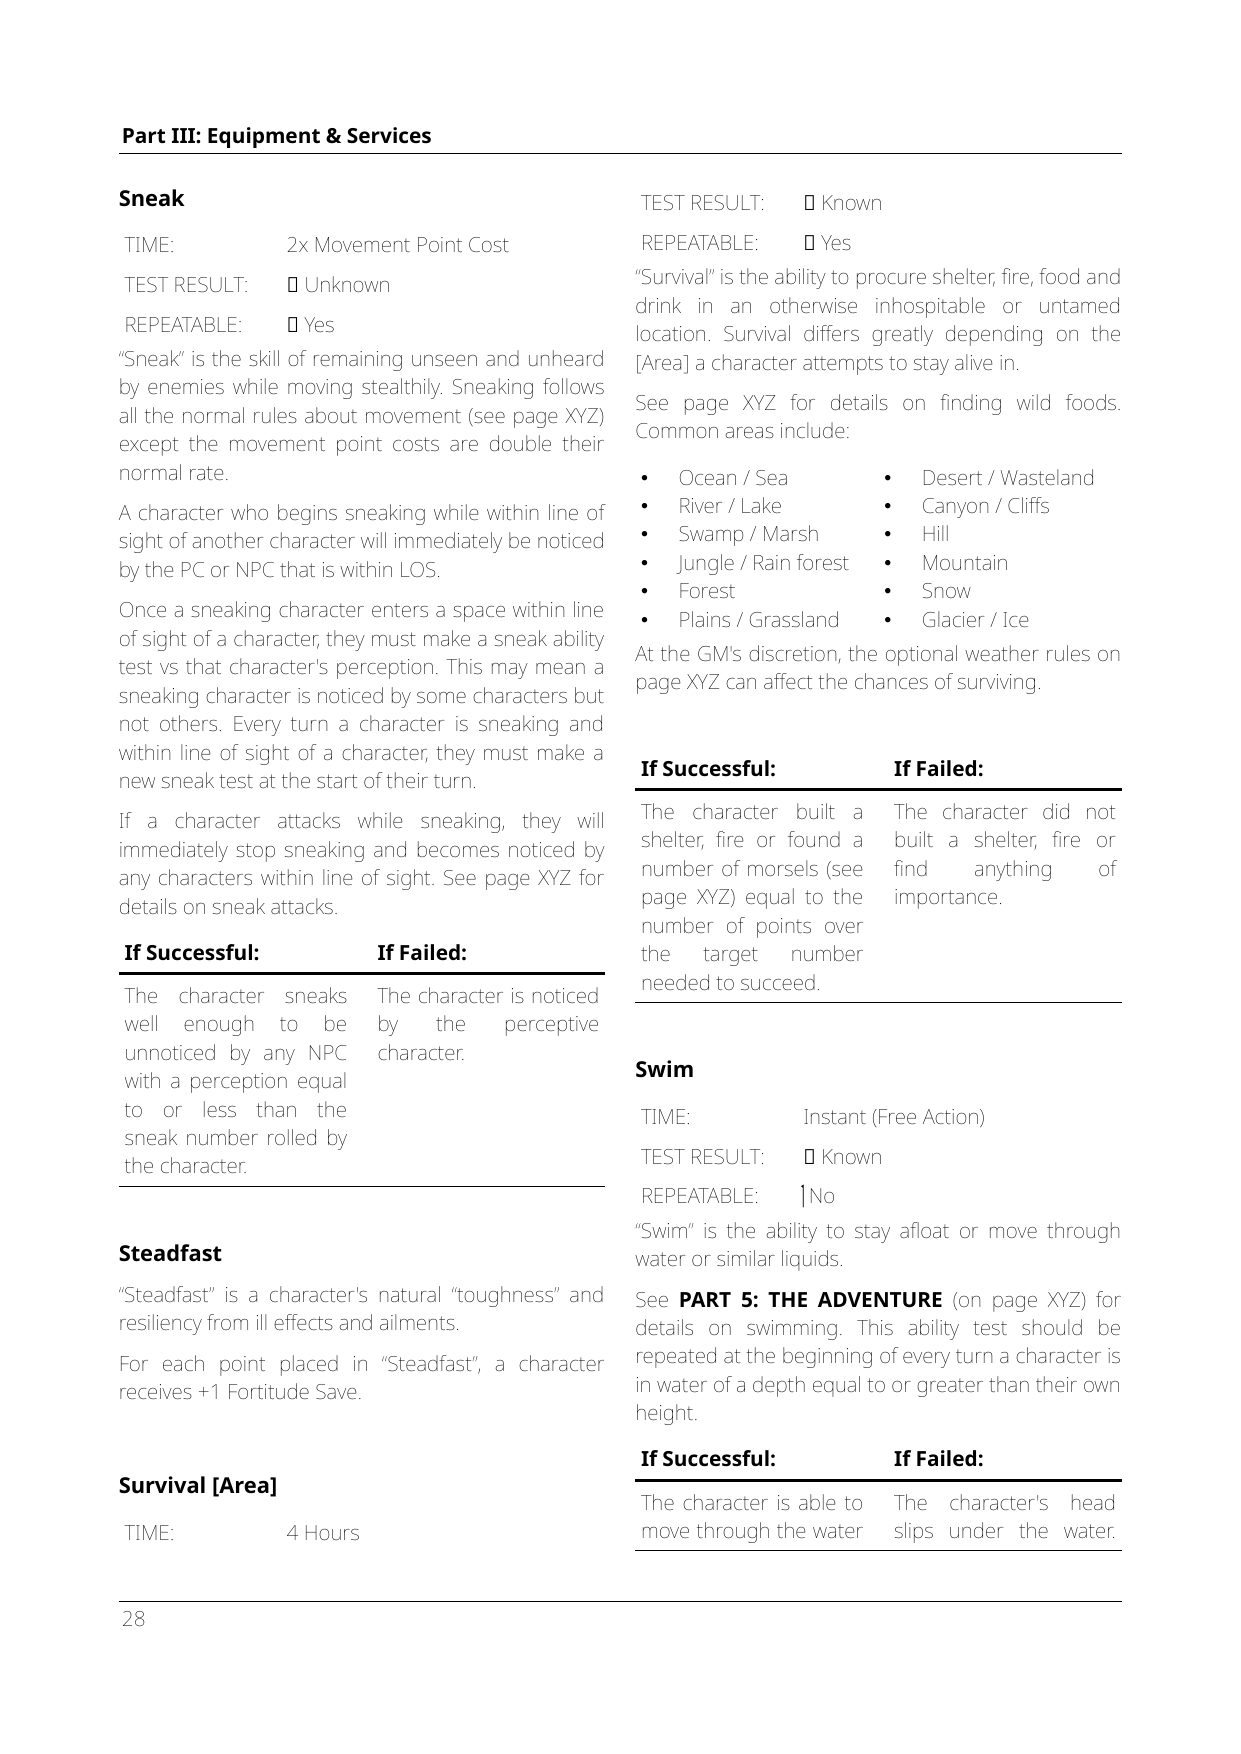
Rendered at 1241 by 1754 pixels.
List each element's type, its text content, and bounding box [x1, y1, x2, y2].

table_cell  Yes [281, 304, 605, 344]
text Sneak [118, 183, 605, 212]
table_cell TEST RESULT: [119, 264, 281, 304]
table_header If Successful: [635, 1439, 869, 1479]
table_cell The character's head slips under the water. [888, 1482, 1122, 1550]
table_header Desert / Wasteland Canyon / Cliffs Hill Mountain Snow Glacier / Ice [878, 457, 1122, 639]
table_header If Failed: [888, 748, 1122, 788]
table_header TIME: [635, 1096, 797, 1136]
text If a character attacks while sneaking, they will immediately stop sneaking and becomes noticed by any characters within line of sight. See page XYZ for details on sneak attacks. [118, 807, 605, 920]
table_cell [869, 791, 888, 1002]
table_header Ocean / Sea River / Lake Swamp / Marsh Jungle / Rain forest Forest Plains / Grassland [635, 457, 878, 639]
text Swim [635, 1054, 1122, 1084]
text “Survival” is the ability to procure shelter, fire, food and drink in an otherwise inhospitable or untamed location. Survival differs greatly depending on the [Area] a character attempts to stay alive in. [635, 262, 1122, 376]
text “Steadfast” is a character's natural “toughness” and resiliency from ill effects and ailments. [118, 1280, 605, 1337]
table_header 4 Hours [281, 1512, 605, 1552]
text Survival [Area] [118, 1470, 605, 1500]
table_cell The character is noticed by the perceptive character. [372, 975, 605, 1186]
table_cell  Known [797, 1136, 1122, 1176]
table_cell  Known [797, 183, 1122, 222]
text A character who begins sneaking while within line of sight of another character will immediately be noticed by the PC or NPC that is within LOS. [118, 498, 605, 583]
text “Sneak” is the skill of remaining unseen and unheard by enemies while moving stealthily. Sneaking follows all the normal rules about movement (see page XYZ) except the movement point costs are double their normal rate. [118, 344, 605, 486]
table_header TIME: [119, 1512, 281, 1552]
table_cell The character did not built a shelter, fire or find anything of importance. [888, 791, 1122, 1002]
table_cell  Unknown [281, 264, 605, 304]
table_header [869, 748, 888, 788]
text See PART 5: THE ADVENTURE (on page XYZ) for details on swimming. This ability test should be repeated at the beginning of every turn a character is in water of a depth equal to or greater than their own height. [635, 1285, 1122, 1427]
table_header [353, 932, 372, 972]
text “Swim” is the ability to stay afloat or move through water or similar liquids. [635, 1216, 1122, 1273]
table_cell REPEATABLE: [119, 304, 281, 344]
table_cell REPEATABLE: [635, 1176, 797, 1216]
table_header [869, 1439, 888, 1479]
table_header If Failed: [372, 932, 605, 972]
table_header If Successful: [635, 748, 869, 788]
text For each point placed in “Steadfast”, a character receives +1 Fortitude Save. [118, 1349, 605, 1406]
table_cell  Yes [797, 223, 1122, 262]
table_cell The character is able to move through the water [635, 1482, 869, 1550]
table_header Instant (Free Action) [797, 1096, 1122, 1136]
text See page XYZ for details on finding wild foods. Common areas include: [635, 388, 1122, 445]
table_header If Successful: [119, 932, 353, 972]
table_header If Failed: [888, 1439, 1122, 1479]
table_cell The character sneaks well enough to be unnoticed by any NPC with a perception equal to or less than the sneak number rolled by the character. [119, 975, 353, 1186]
table_cell TEST RESULT: [635, 1136, 797, 1176]
text Once a sneaking character enters a space within line of sight of a character, they must make a sneak ability test vs that character's perception. This may mean a sneaking character is noticed by some characters but not others. Every turn a character is sneaking and within line of sight of a character, they must make a new sneak test at the start of their turn. [118, 596, 605, 794]
table_header TIME: [119, 224, 281, 264]
table_cell TEST RESULT: [635, 183, 797, 222]
table_cell  No [797, 1176, 1122, 1216]
text Steadfast [118, 1238, 605, 1268]
table_cell [353, 975, 372, 1186]
text At the GM's discretion, the optional weather rules on page XYZ can affect the chances of surviving. [635, 639, 1122, 696]
table_header 2x Movement Point Cost [281, 224, 605, 264]
table_cell [869, 1482, 888, 1550]
table_cell The character built a shelter, fire or found a number of morsels (see page XYZ) equal to the number of points over the target number needed to succeed. [635, 791, 869, 1002]
table_cell REPEATABLE: [635, 223, 797, 262]
